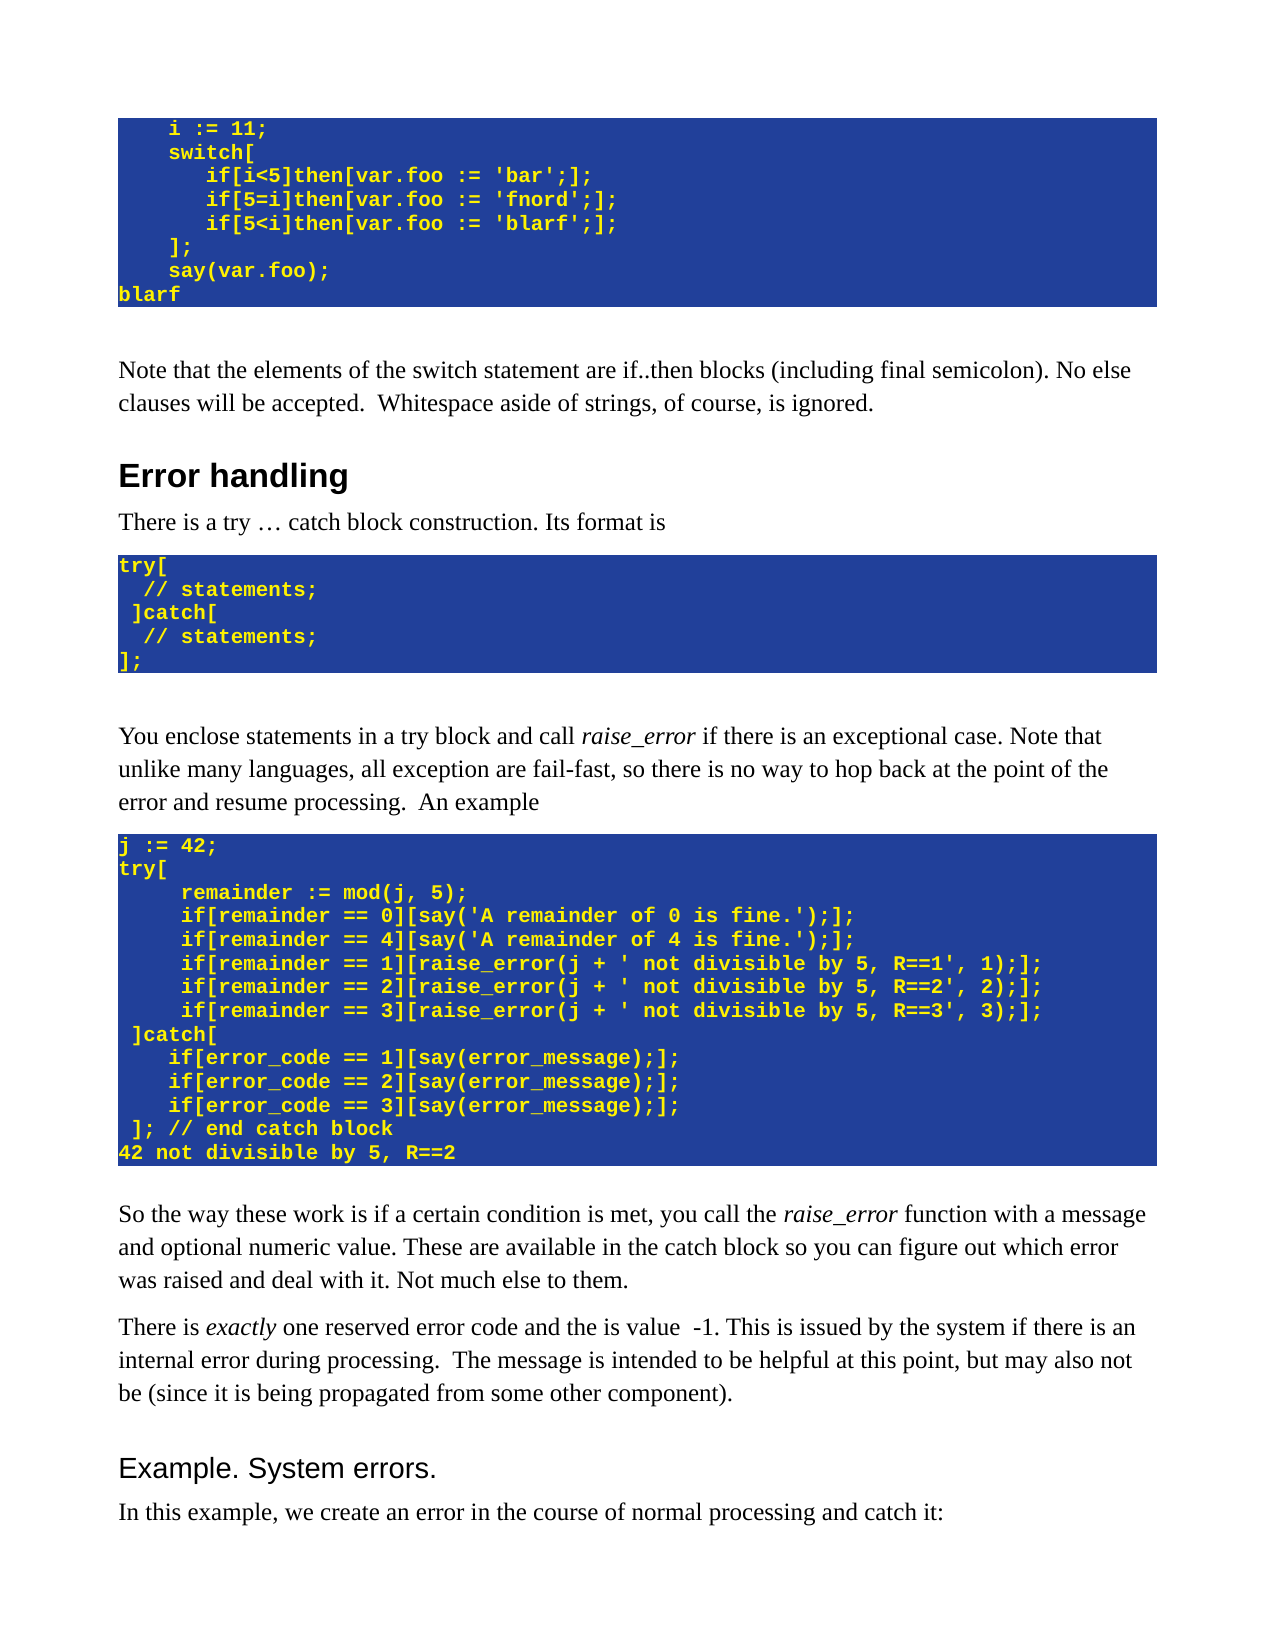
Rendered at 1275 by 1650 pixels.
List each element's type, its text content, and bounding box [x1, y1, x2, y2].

text j := 42; [118, 834, 1157, 858]
text In this example, we create an error in the course of normal processing and catch it: [118, 1497, 1157, 1526]
text ]catch[ [118, 1024, 1157, 1047]
text if[remainder == 1][raise_error(j + ' not divisible by 5, R==1', 1);]; [118, 953, 1157, 976]
text // statements; [118, 579, 1157, 602]
text if[i<5]then[var.foo := 'bar';]; [118, 165, 1157, 189]
text if[error_code == 1][say(error_message);]; [118, 1047, 1157, 1071]
text if[error_code == 3][say(error_message);]; [118, 1095, 1157, 1118]
text if[remainder == 4][say('A remainder of 4 is fine.');]; [118, 929, 1157, 953]
text if[remainder == 0][say('A remainder of 0 is fine.');]; [118, 906, 1157, 929]
text ]catch[ [118, 602, 1157, 626]
subtitle Example. System errors. [118, 1451, 1157, 1484]
text You enclose statements in a try block and call raise_error if there is an exceptional case. Note that unlike many languages, all exception are fail-fast, so there is no way to hop back at the point of the error and resume processing. An example [118, 721, 1157, 816]
text blarf [118, 284, 1157, 307]
text There is exactly one reserved error code and the is value -1. This is issued by the system if there is an internal error during processing. The message is intended to be helpful at this point, but may also not be (since it is being propagated from some other component). [118, 1312, 1157, 1407]
text if[5<i]then[var.foo := 'blarf';]; [118, 213, 1157, 236]
text try[ [118, 858, 1157, 882]
text if[remainder == 3][raise_error(j + ' not divisible by 5, R==3', 3);]; [118, 1000, 1157, 1024]
text try[ [118, 555, 1157, 579]
text ]; [118, 236, 1157, 260]
text if[5=i]then[var.foo := 'fnord';]; [118, 189, 1157, 213]
text So the way these work is if a certain condition is met, you call the raise_error function with a message and optional numeric value. These are available in the catch block so you can figure out which error was raised and deal with it. Not much else to them. [118, 1166, 1157, 1293]
text 42 not divisible by 5, R==2 [118, 1142, 1157, 1166]
text There is a try … catch block construction. Its format is [118, 507, 1157, 536]
text ]; // end catch block [118, 1118, 1157, 1142]
text Note that the elements of the switch statement are if..then blocks (including final semicolon). No else clauses will be accepted. Whitespace aside of strings, of course, is ignored. [118, 355, 1157, 417]
text say(var.foo); [118, 260, 1157, 284]
text ]; [118, 650, 1157, 673]
text if[error_code == 2][say(error_message);]; [118, 1071, 1157, 1095]
text if[remainder == 2][raise_error(j + ' not divisible by 5, R==2', 2);]; [118, 976, 1157, 1000]
text i := 11; [118, 118, 1157, 142]
text switch[ [118, 142, 1157, 165]
text remainder := mod(j, 5); [118, 882, 1157, 906]
subtitle Error handling [118, 456, 1157, 495]
text // statements; [118, 626, 1157, 650]
